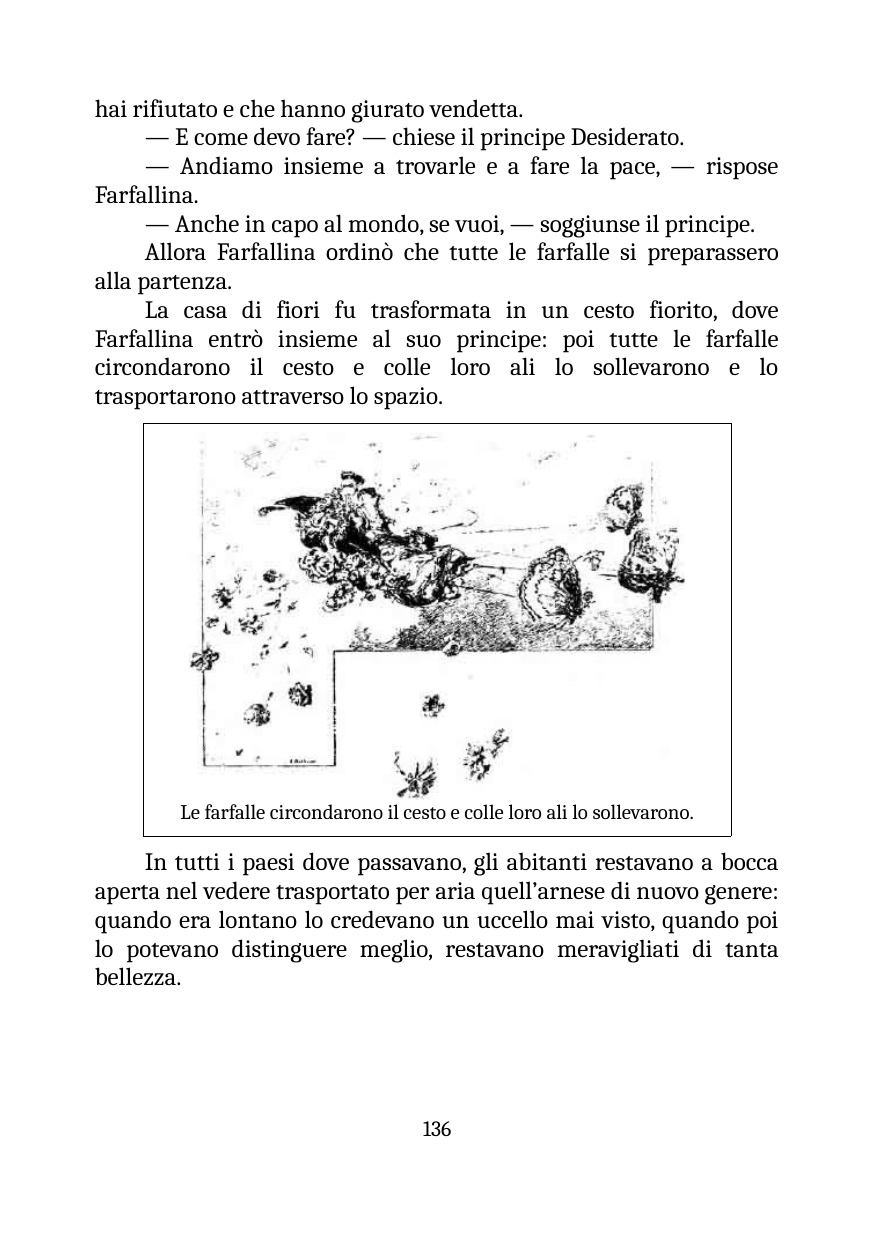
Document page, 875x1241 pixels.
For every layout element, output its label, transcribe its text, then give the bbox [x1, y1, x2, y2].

text — E come devo fare? — chiese il principe Desiderato. [94, 123, 779, 152]
text In tutti i paesi dove passavano, gli abitanti restavano a bocca aperta nel vedere trasportato per aria quell’arnese di nuovo genere: quando era lontano lo credevano un uccello mai visto, quando poi lo potevano distinguere meglio, restavano meravigliati di tanta bellezza. [94, 411, 779, 992]
text Le farfalle circondarono il cesto e colle loro ali lo sollevarono. [152, 432, 722, 825]
text Allora Farfallina ordinò che tutte le farfalle si preparassero alla partenza. [94, 238, 779, 296]
text hai rifiutato e che hanno giurato vendetta. [94, 94, 779, 123]
text La casa di fiori fu trasformata in un cesto fiorito, dove Farfallina entrò insieme al suo principe: poi tutte le farfalle circondarono il cesto e colle loro ali lo sollevarono e lo trasportarono attraverso lo spazio. [94, 296, 779, 411]
text — Andiamo insieme a trovarle e a fare la pace, — rispose Farfallina. [94, 152, 779, 209]
text — Anche in capo al mondo, se vuoi, — soggiunse il principe. [94, 209, 779, 238]
picture [188, 431, 685, 801]
